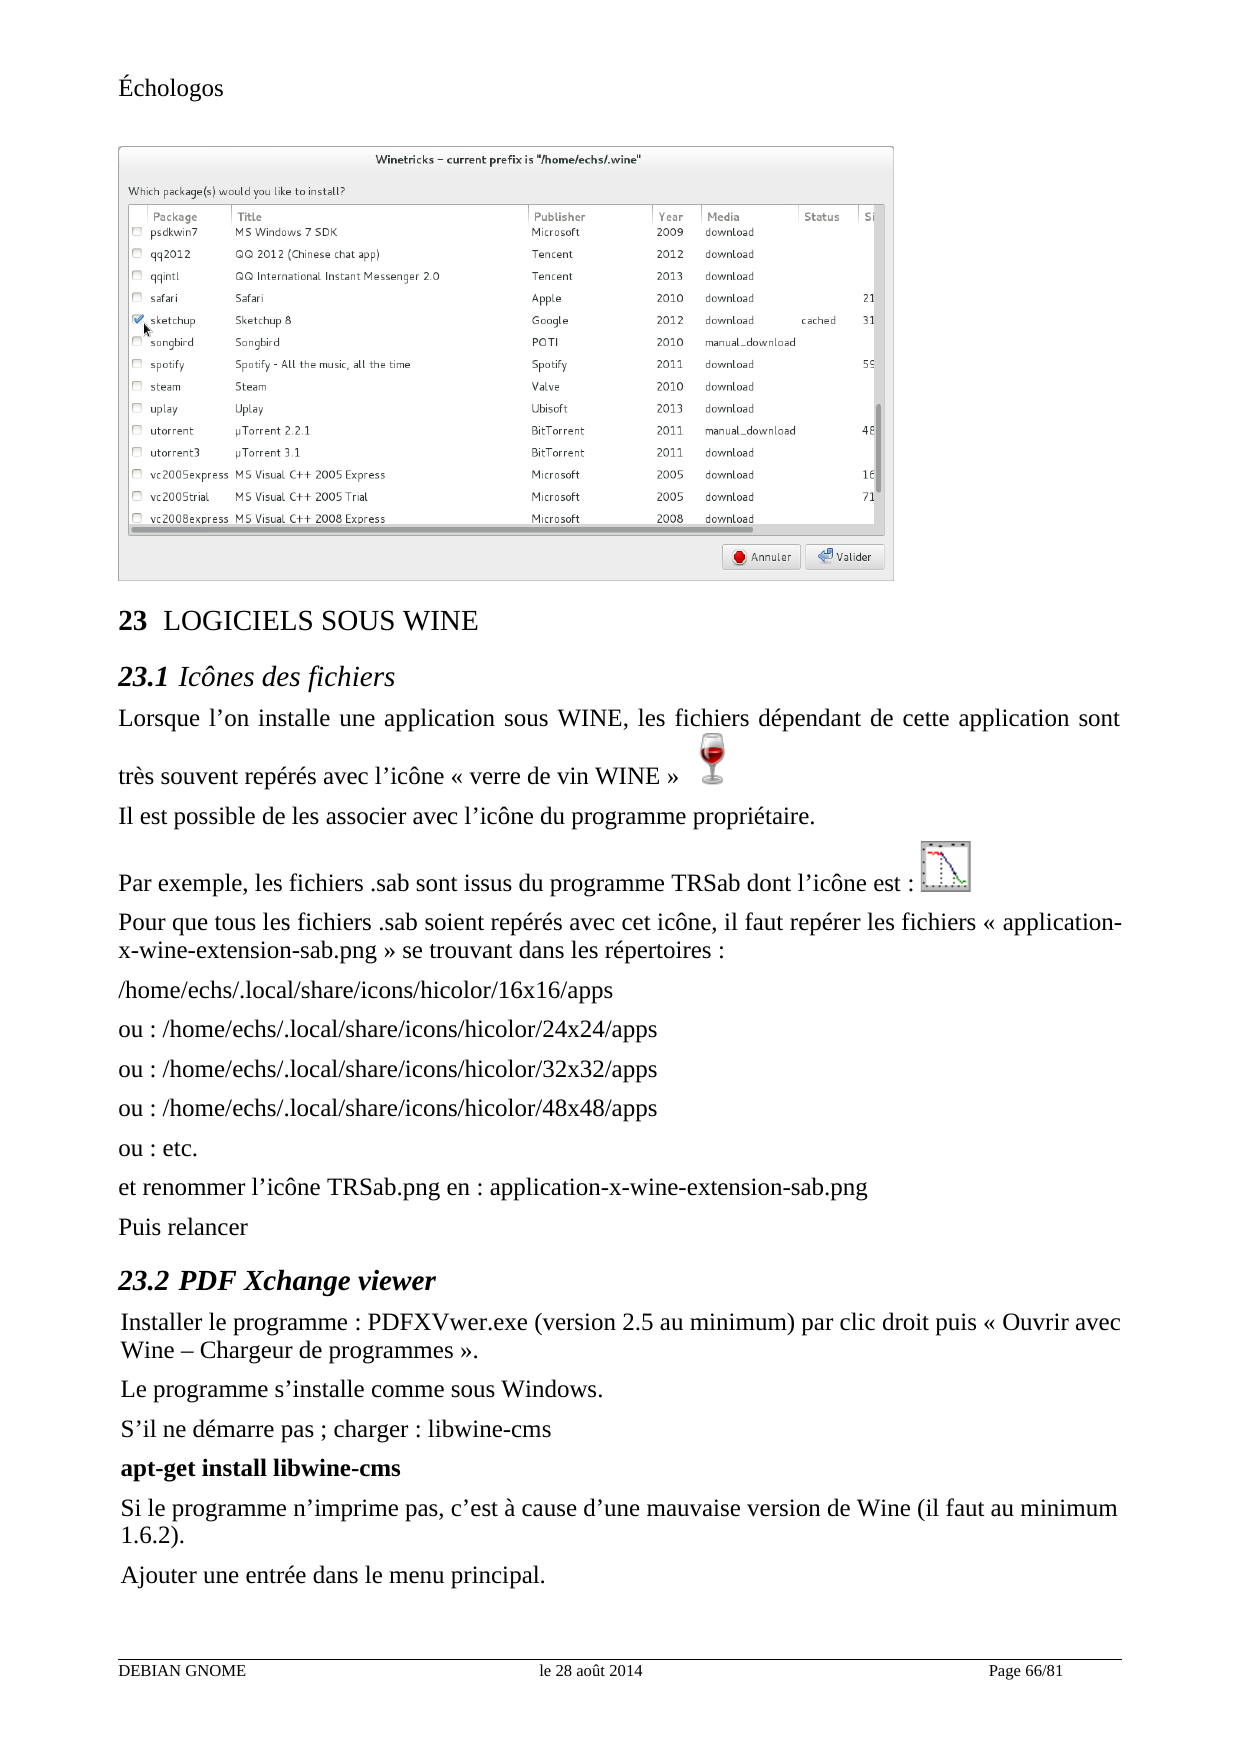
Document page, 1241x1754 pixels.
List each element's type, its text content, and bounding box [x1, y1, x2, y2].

text apt-get install libwine-cms [120, 1454, 1122, 1482]
subtitle PDF Xchange viewer [118, 1264, 1122, 1296]
text /home/echs/.local/share/icons/hicolor/16x16/apps [118, 976, 1122, 1003]
picture [685, 732, 740, 786]
subtitle Icônes des fichiers [118, 660, 1122, 693]
picture [920, 841, 971, 892]
text et renommer l’icône TRSab.png en : application-x-wine-extension-sab.png [118, 1173, 1122, 1201]
text Ajouter une entrée dans le menu principal. [120, 1561, 1122, 1588]
text Pour que tous les fichiers .sab soient repérés avec cet icône, il faut repérer les fichiers « application-x-wine-extension-sab.png » se trouvant dans les répertoires : [118, 908, 1122, 964]
text Le programme s’installe comme sous Windows. [120, 1375, 1122, 1403]
text ou : /home/echs/.local/share/icons/hicolor/32x32/apps [118, 1055, 1122, 1082]
subtitle Logiciels sous wine [118, 604, 1122, 637]
picture [118, 146, 894, 581]
text Par exemple, les fichiers .sab sont issus du programme TRSab dont l’icône est : [118, 841, 1122, 897]
text Il est possible de les associer avec l’icône du programme propriétaire. [118, 802, 1122, 829]
text Si le programme n’imprime pas, c’est à cause d’une mauvaise version de Wine (il faut au minimum 1.6.2). [120, 1494, 1122, 1549]
text ou : /home/echs/.local/share/icons/hicolor/48x48/apps [118, 1094, 1122, 1122]
text ou : /home/echs/.local/share/icons/hicolor/24x24/apps [118, 1015, 1122, 1043]
text ou : etc. [118, 1134, 1122, 1161]
text S’il ne démarre pas ; charger : libwine-cms [120, 1415, 1122, 1442]
text Installer le programme : PDFXVwer.exe (version 2.5 au minimum) par clic droit puis « Ouvrir avec Wine – Chargeur de programmes ». [120, 1308, 1122, 1363]
text Puis relancer [118, 1213, 1122, 1240]
text Lorsque l’on installe une application sous WINE, les fichiers dépendant de cette application sont très souvent repérés avec l’icône « verre de vin WINE » [118, 704, 1122, 790]
